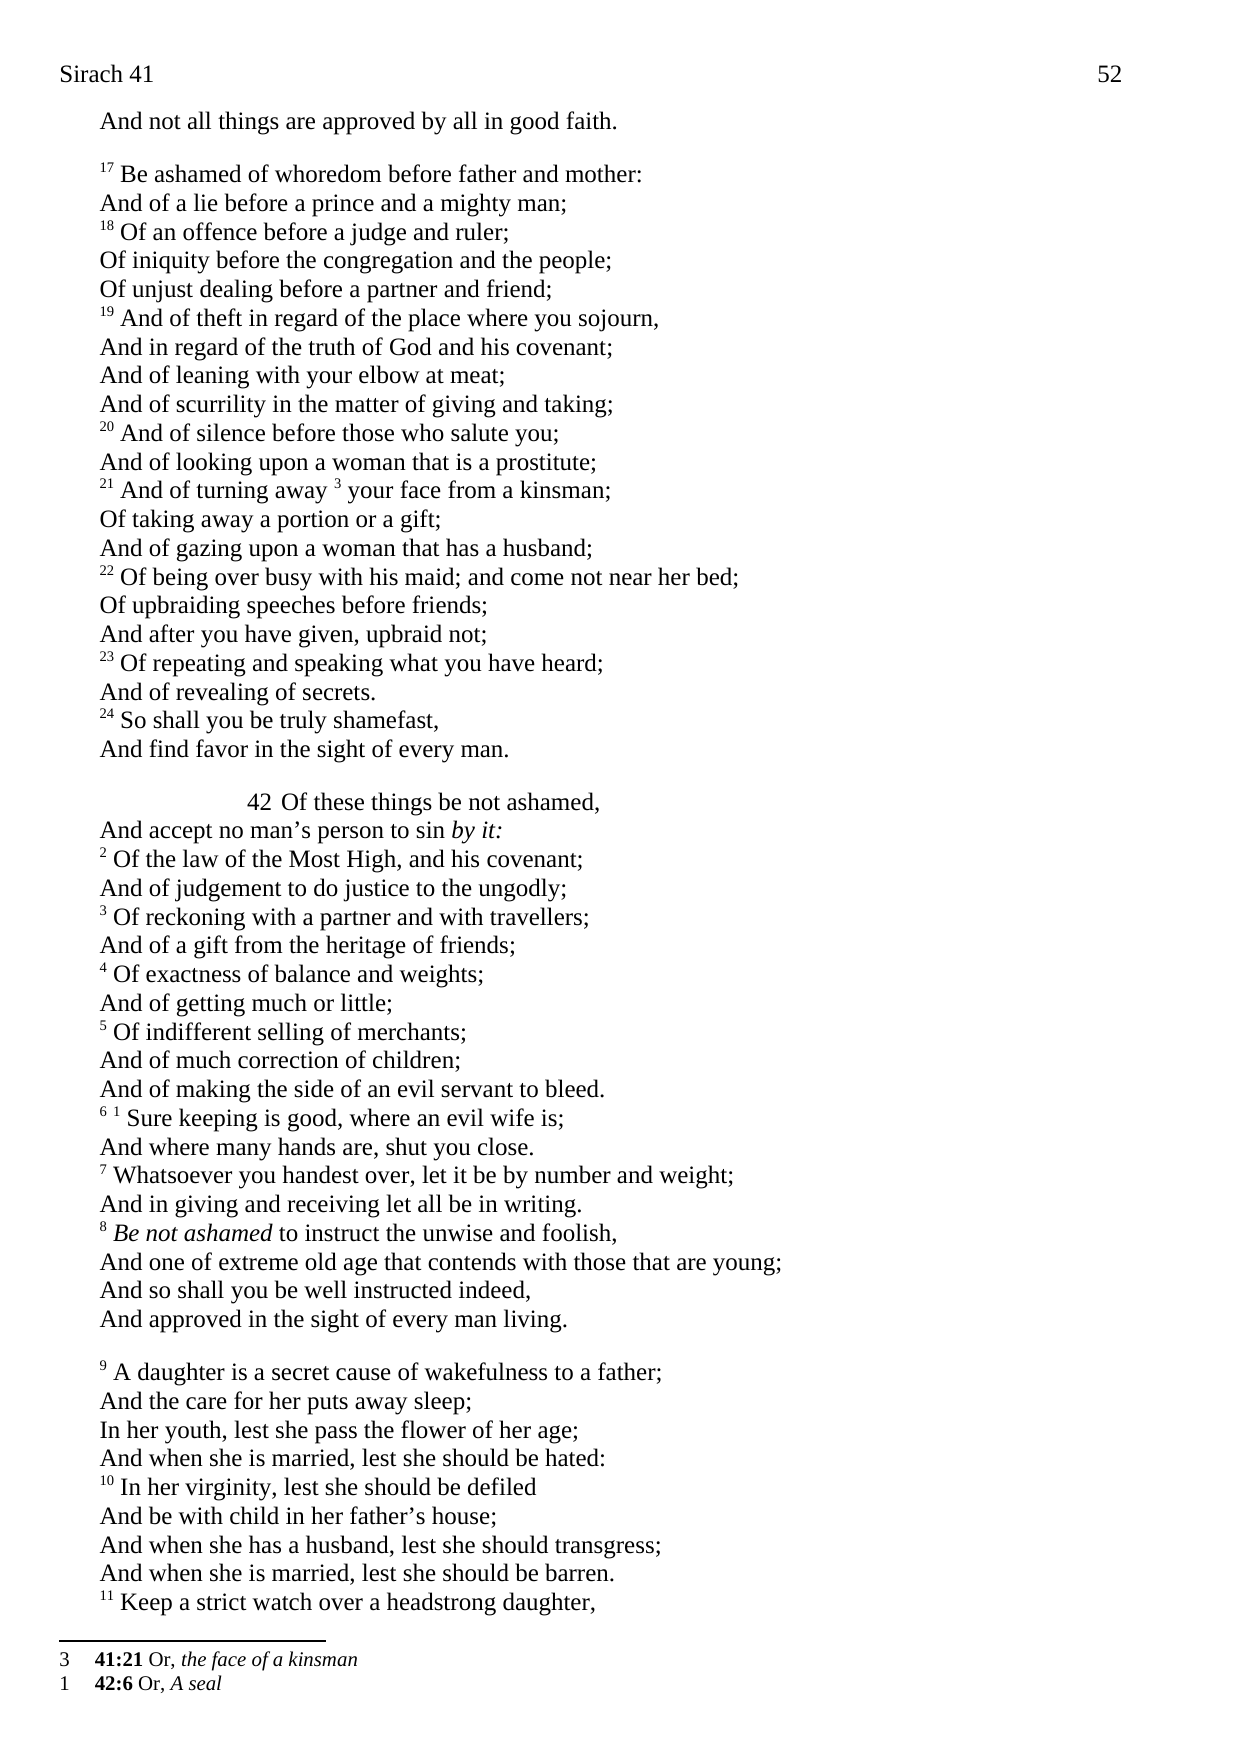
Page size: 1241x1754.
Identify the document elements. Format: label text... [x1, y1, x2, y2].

text Of taking away a portion or a gift; [99, 504, 1122, 533]
text 11 Keep a strict watch over a headstrong daughter, [99, 1587, 1122, 1616]
text 42Of these things be not ashamed, [247, 787, 1122, 816]
text And when she is married, lest she should be barren. [99, 1558, 1122, 1587]
text 7 Whatsoever you handest over, let it be by number and weight; [99, 1161, 1122, 1189]
text In her youth, lest she pass the flower of her age; [99, 1415, 1122, 1443]
text 41:21 Or, the face of a kinsman [59, 1647, 1122, 1671]
text 23 Of repeating and speaking what you have heard; [99, 648, 1122, 677]
text And after you have given, upbraid not; [99, 619, 1122, 648]
text 20 And of silence before those who salute you; [99, 418, 1122, 447]
text And of looking upon a woman that is a prostitute; [99, 447, 1122, 475]
text And of leaning with your elbow at meat; [99, 360, 1122, 389]
text 10 In her virginity, lest she should be defiled [99, 1472, 1122, 1501]
text And the care for her puts away sleep; [99, 1386, 1122, 1415]
text And accept no man’s person to sin by it: [99, 816, 1122, 844]
text 21 And of turning away your face from a kinsman; [99, 475, 1122, 504]
text And in giving and receiving let all be in writing. [99, 1189, 1122, 1218]
text And of revealing of secrets. [99, 677, 1122, 705]
text And where many hands are, shut you close. [99, 1132, 1122, 1161]
text And approved in the sight of every man living. [99, 1304, 1122, 1333]
text And when she has a husband, lest she should transgress; [99, 1530, 1122, 1558]
text 42:6 Or, A seal [59, 1671, 1122, 1695]
text And one of extreme old age that contends with those that are young; [99, 1247, 1122, 1276]
text And not all things are approved by all in good faith. [99, 106, 1122, 135]
text And of a gift from the heritage of friends; [99, 931, 1122, 959]
text 9 A daughter is a secret cause of wakefulness to a father; [99, 1357, 1122, 1386]
text And so shall you be well instructed indeed, [99, 1276, 1122, 1304]
text 6 Sure keeping is good, where an evil wife is; [99, 1103, 1122, 1132]
text 3 Of reckoning with a partner and with travellers; [99, 902, 1122, 931]
text 5 Of indifferent selling of merchants; [99, 1017, 1122, 1046]
text Of upbraiding speeches before friends; [99, 590, 1122, 619]
text And of a lie before a prince and a mighty man; [99, 188, 1122, 217]
text And of scurrility in the matter of giving and taking; [99, 389, 1122, 418]
text And be with child in her father’s house; [99, 1501, 1122, 1530]
text Of iniquity before the congregation and the people; [99, 245, 1122, 274]
text And of gazing upon a woman that has a husband; [99, 533, 1122, 562]
text And of much correction of children; [99, 1046, 1122, 1074]
text And of getting much or little; [99, 988, 1122, 1017]
text And of judgement to do justice to the ungodly; [99, 873, 1122, 902]
text 18 Of an offence before a judge and ruler; [99, 217, 1122, 245]
text 22 Of being over busy with his maid; and come not near her bed; [99, 562, 1122, 590]
text And find favor in the sight of every man. [99, 734, 1122, 763]
text Of unjust dealing before a partner and friend; [99, 274, 1122, 303]
text 19 And of theft in regard of the place where you sojourn, [99, 303, 1122, 332]
text 2 Of the law of the Most High, and his covenant; [99, 844, 1122, 873]
text And of making the side of an evil servant to bleed. [99, 1074, 1122, 1103]
text And when she is married, lest she should be hated: [99, 1443, 1122, 1472]
text 24 So shall you be truly shamefast, [99, 705, 1122, 734]
text 4 Of exactness of balance and weights; [99, 959, 1122, 988]
text 8 Be not ashamed to instruct the unwise and foolish, [99, 1218, 1122, 1247]
text 17 Be ashamed of whoredom before father and mother: [99, 159, 1122, 188]
text And in regard of the truth of God and his covenant; [99, 332, 1122, 360]
